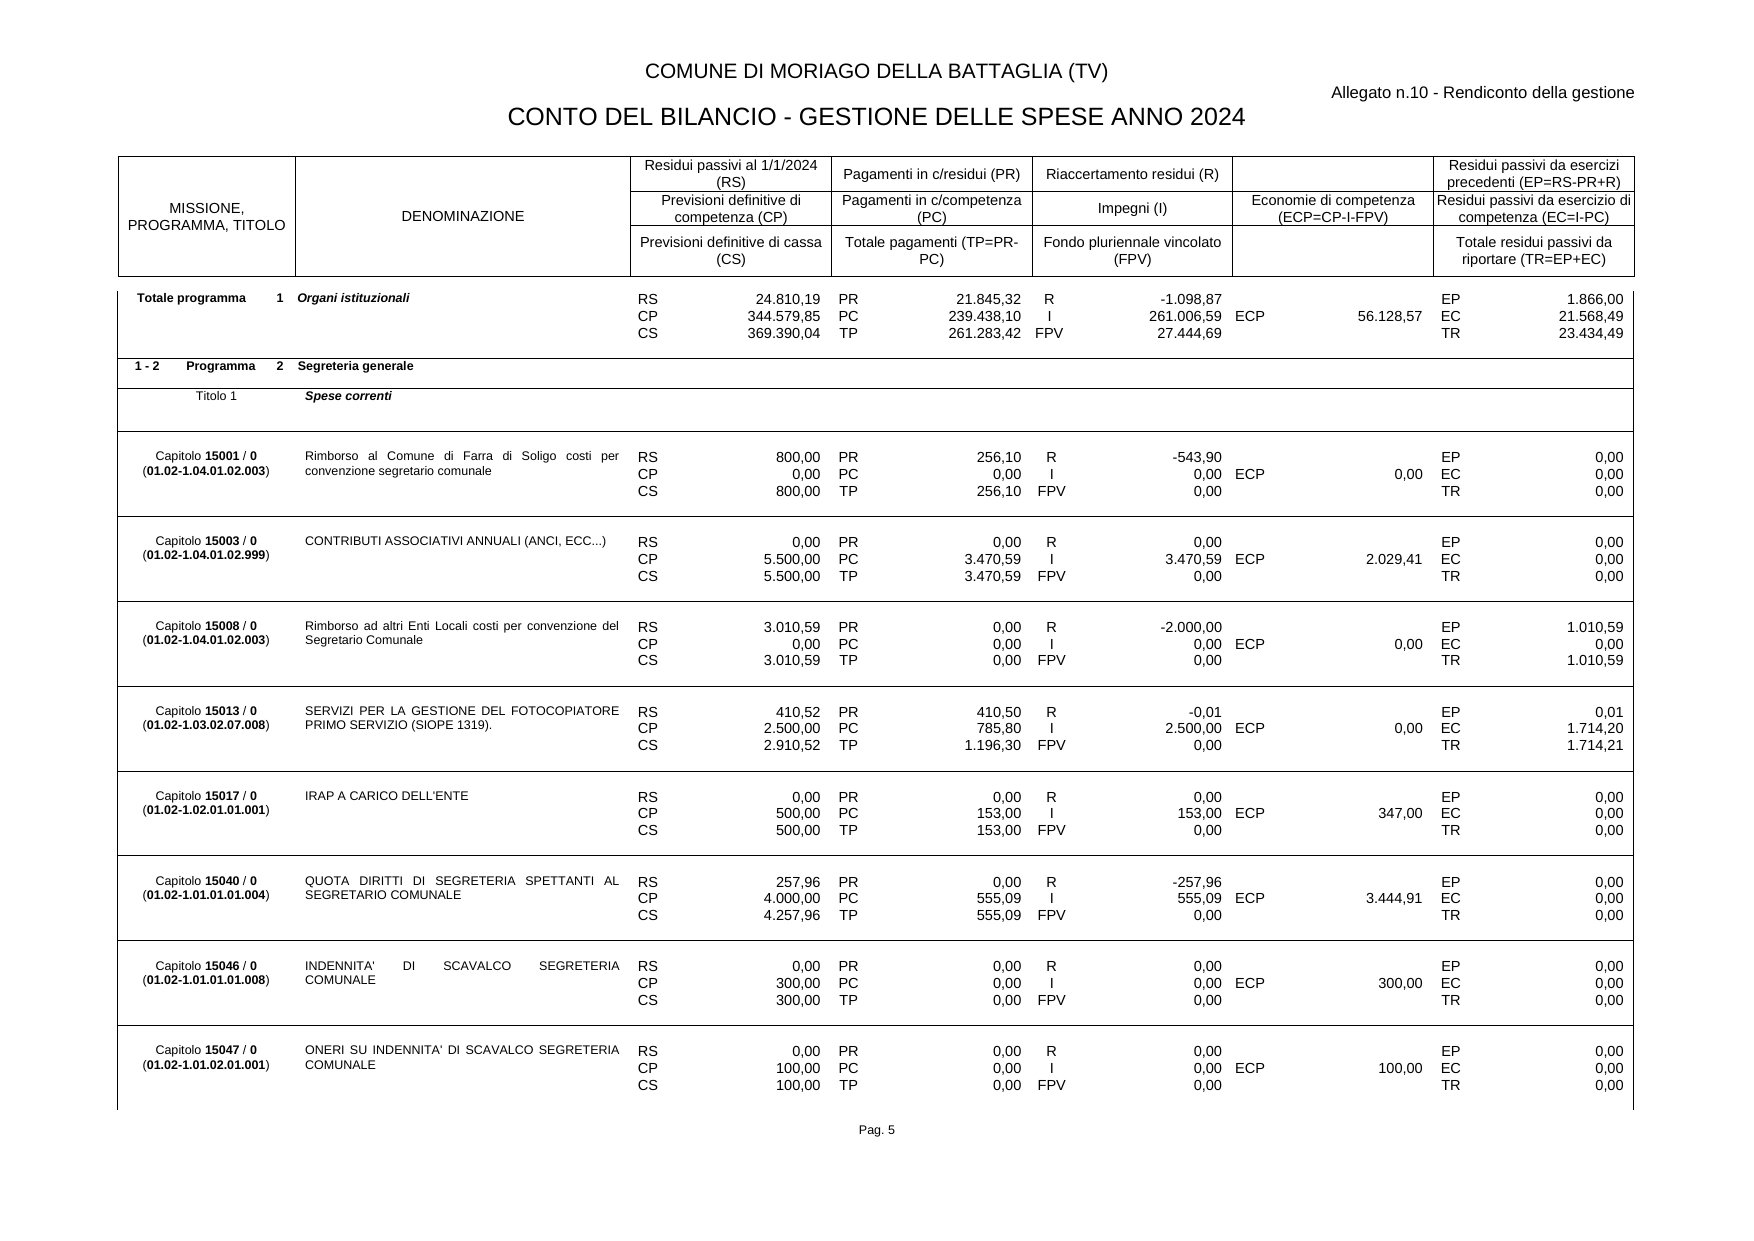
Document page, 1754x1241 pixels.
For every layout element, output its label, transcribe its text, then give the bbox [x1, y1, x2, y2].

table_cell 0,00 [866, 992, 1031, 1008]
table_cell I [1031, 1060, 1072, 1077]
table_cell 0,00 [1468, 958, 1633, 975]
table_cell [1468, 432, 1633, 449]
table_cell [831, 754, 866, 771]
table_cell IRAP A CARICO DELL'ENTE [295, 788, 630, 855]
table_cell [866, 856, 1031, 873]
table_cell Rimborso al Comune di Farra di Soligo costi per convenzione segretario comunale [295, 449, 630, 516]
table_cell [1268, 499, 1433, 516]
table_cell 2.910,52 [665, 737, 831, 754]
table_cell [630, 669, 665, 686]
table_cell [665, 1009, 831, 1025]
table_cell R [1031, 873, 1072, 890]
table_cell [665, 924, 831, 940]
table_cell 0,00 [1072, 1043, 1232, 1060]
table_cell [866, 772, 1031, 788]
table_cell [665, 687, 831, 703]
table_cell [1072, 584, 1232, 601]
table_cell 0,00 [1468, 907, 1633, 923]
table_cell [1433, 772, 1468, 788]
table_cell [1072, 1093, 1232, 1110]
table_cell Capitolo 15008 / 0 (01.02-1.04.01.02.003) [118, 619, 294, 686]
table_cell [831, 924, 866, 940]
table_cell 0,00 [866, 958, 1031, 975]
table_cell 100,00 [665, 1060, 831, 1077]
table_cell [1031, 669, 1072, 686]
table_cell [1232, 449, 1268, 466]
table_cell [1433, 687, 1468, 703]
table_cell 0,00 [665, 635, 831, 652]
table_cell ECP [1232, 635, 1268, 652]
table_cell 100,00 [1268, 1060, 1433, 1077]
table_cell 0,00 [866, 652, 1031, 669]
table_cell 0,00 [866, 1060, 1031, 1077]
table_cell 500,00 [665, 822, 831, 839]
table_cell TR [1433, 482, 1468, 499]
table_cell EC [1433, 1060, 1468, 1077]
table_cell [630, 1009, 665, 1025]
table_cell 2.029,41 [1268, 550, 1433, 567]
table_cell 0,00 [1072, 992, 1232, 1008]
table_cell [1031, 687, 1072, 703]
table_cell RS [630, 873, 665, 890]
table_cell 0,00 [1468, 788, 1633, 805]
table_cell 0,00 [866, 873, 1031, 890]
table_cell -2.000,00 [1072, 619, 1232, 635]
table_cell [1268, 669, 1433, 686]
table_cell RS [630, 1043, 665, 1060]
table_cell [665, 341, 831, 358]
table_cell [1232, 534, 1268, 550]
table_cell [866, 499, 1031, 516]
table_cell [1072, 1009, 1232, 1025]
table_cell EP [1433, 1043, 1468, 1060]
table_cell [1268, 652, 1433, 669]
table_cell [1268, 449, 1433, 466]
table_cell PC [831, 890, 866, 907]
table_cell [295, 941, 630, 958]
table_cell PC [831, 720, 866, 737]
table_cell [1031, 856, 1072, 873]
table_cell [866, 341, 1031, 358]
table_cell 0,00 [1072, 466, 1232, 482]
table_cell 1 - 2 [118, 359, 176, 388]
table_cell 0,00 [1072, 652, 1232, 669]
table_cell FPV [1031, 482, 1072, 499]
table_cell Spese correnti [295, 389, 1633, 431]
table_cell [118, 432, 294, 449]
table_cell 0,00 [866, 788, 1031, 805]
table_cell [866, 687, 1031, 703]
table_cell FPV [1031, 652, 1072, 669]
table_cell [1067, 341, 1232, 358]
table_cell R [1031, 619, 1072, 635]
table_cell I [1031, 308, 1067, 324]
table_cell [1268, 1093, 1433, 1110]
table_cell CS [630, 907, 665, 923]
table_cell 0,00 [866, 1077, 1031, 1093]
table_cell EP [1433, 873, 1468, 890]
table_cell 0,00 [1468, 975, 1633, 992]
table_cell PR [831, 534, 866, 550]
table_cell 0,00 [866, 466, 1031, 482]
table_cell [1031, 1093, 1072, 1110]
table_cell [665, 941, 831, 958]
table_cell RS [630, 958, 665, 975]
table_cell [831, 669, 866, 686]
table_cell [1268, 602, 1433, 618]
table_cell [1031, 941, 1072, 958]
table_cell ECP [1232, 550, 1268, 567]
table_cell [1031, 924, 1072, 940]
table_cell 27.444,69 [1067, 325, 1232, 341]
table_cell 0,00 [1072, 567, 1232, 584]
table_cell [665, 856, 831, 873]
table_cell [1268, 856, 1433, 873]
table_cell PC [831, 466, 866, 482]
table_cell [1232, 325, 1268, 341]
table_cell [1468, 856, 1633, 873]
table_cell Programma [176, 359, 265, 388]
table_cell Rimborso ad altri Enti Locali costi per convenzione del Segretario Comunale [295, 619, 630, 686]
table_cell FPV [1031, 907, 1072, 923]
table_cell [1433, 1009, 1468, 1025]
table_cell [1031, 499, 1072, 516]
table_cell PR [831, 788, 866, 805]
table_cell RS [630, 619, 665, 635]
table_cell [1072, 687, 1232, 703]
table_cell 0,00 [1468, 822, 1633, 839]
table_cell 0,00 [665, 958, 831, 975]
table_cell [630, 839, 665, 855]
table_cell PR [831, 449, 866, 466]
table_cell CS [630, 482, 665, 499]
table_cell I [1031, 890, 1072, 907]
table_cell [1268, 772, 1433, 788]
table_cell 5.500,00 [665, 567, 831, 584]
table_cell [831, 772, 866, 788]
table_cell [831, 856, 866, 873]
table_cell 0,00 [1468, 890, 1633, 907]
table_cell [1232, 1009, 1268, 1025]
table_cell [1468, 754, 1633, 771]
table_cell [1031, 839, 1072, 855]
table_cell [665, 499, 831, 516]
table_cell [1268, 1043, 1433, 1060]
table_cell PC [831, 805, 866, 822]
table_cell [1433, 341, 1468, 358]
table_cell [665, 584, 831, 601]
table_cell [1468, 772, 1633, 788]
table_cell CS [630, 992, 665, 1008]
table_cell 0,00 [1072, 635, 1232, 652]
table_cell [1268, 619, 1433, 635]
table_cell CP [630, 1060, 665, 1077]
table_cell TR [1433, 325, 1468, 341]
table_cell [118, 772, 294, 788]
table_cell [1072, 839, 1232, 855]
table_cell ECP [1232, 975, 1268, 992]
table_cell [866, 584, 1031, 601]
table_cell EP [1433, 704, 1468, 720]
table_cell 300,00 [665, 992, 831, 1008]
table_cell 410,52 [665, 704, 831, 720]
table_cell [1232, 941, 1268, 958]
table_cell 555,09 [1072, 890, 1232, 907]
table_cell [1268, 534, 1433, 550]
table_cell 4.000,00 [665, 890, 831, 907]
table_cell 3.444,91 [1268, 890, 1433, 907]
table_cell [1072, 1026, 1232, 1043]
table_cell 0,00 [1468, 482, 1633, 499]
table_cell 257,96 [665, 873, 831, 890]
table_cell FPV [1031, 325, 1067, 341]
table_cell 2.500,00 [665, 720, 831, 737]
table_cell 1.866,00 [1468, 291, 1633, 308]
table_cell [1232, 788, 1268, 805]
table_cell EC [1433, 635, 1468, 652]
table_cell 0,00 [1268, 720, 1433, 737]
table_cell 344.579,85 [665, 308, 831, 324]
table_cell Titolo 1 [118, 389, 294, 431]
table_cell [665, 602, 831, 618]
table_cell [1433, 584, 1468, 601]
table_cell [1072, 754, 1232, 771]
table_cell I [1031, 975, 1072, 992]
table_cell 4.257,96 [665, 907, 831, 923]
table_cell RS [630, 788, 665, 805]
table_cell [1031, 341, 1067, 358]
table_cell 0,00 [1268, 466, 1433, 482]
table_cell [1268, 1009, 1433, 1025]
table_cell [630, 1093, 665, 1110]
table_cell 1 [265, 291, 294, 358]
table_cell [1232, 873, 1268, 890]
table_cell [630, 432, 665, 449]
table_cell [866, 924, 1031, 940]
table_cell 256,10 [866, 449, 1031, 466]
table_cell [1031, 517, 1072, 534]
table_cell [866, 432, 1031, 449]
table_cell [1232, 924, 1268, 940]
table_cell 0,00 [1468, 1060, 1633, 1077]
table_cell 3.470,59 [866, 567, 1031, 584]
table_cell PC [831, 1060, 866, 1077]
table_cell 0,00 [1072, 975, 1232, 992]
table_cell [1468, 1093, 1633, 1110]
table_cell CS [630, 567, 665, 584]
table_cell R [1031, 788, 1072, 805]
table_cell CS [630, 1077, 665, 1093]
table_cell 0,00 [1468, 805, 1633, 822]
table_cell TP [831, 482, 866, 499]
table_cell [630, 602, 665, 618]
table_cell [831, 1026, 866, 1043]
table_cell RS [630, 449, 665, 466]
table_cell EP [1433, 788, 1468, 805]
table_cell TR [1433, 822, 1468, 839]
table_cell CS [630, 822, 665, 839]
table_cell 21.568,49 [1468, 308, 1633, 324]
table_cell FPV [1031, 992, 1072, 1008]
table_cell 153,00 [866, 805, 1031, 822]
table_cell R [1031, 534, 1072, 550]
table_cell 0,00 [665, 534, 831, 550]
table_cell 256,10 [866, 482, 1031, 499]
table_cell CP [630, 720, 665, 737]
table_cell [665, 517, 831, 534]
table_cell PC [831, 550, 866, 567]
table_cell 261.006,59 [1067, 308, 1232, 324]
table_cell [1232, 704, 1268, 720]
table_cell [866, 602, 1031, 618]
table_cell [1433, 602, 1468, 618]
table_cell [1268, 704, 1433, 720]
table_cell 3.470,59 [1072, 550, 1232, 567]
table_cell [665, 1093, 831, 1110]
table_cell [1468, 941, 1633, 958]
table_cell [1232, 341, 1268, 358]
table_cell FPV [1031, 567, 1072, 584]
table_cell CP [630, 466, 665, 482]
table_cell 56.128,57 [1268, 308, 1433, 324]
table_cell ONERI SU INDENNITA' DI SCAVALCO SEGRETERIA COMUNALE [295, 1043, 630, 1110]
table_cell TP [831, 1077, 866, 1093]
table_cell [1268, 584, 1433, 601]
table_cell 0,00 [1468, 534, 1633, 550]
table_cell CP [630, 308, 665, 324]
table_cell [1433, 669, 1468, 686]
table_cell [118, 687, 294, 703]
table_cell [630, 584, 665, 601]
table_cell ECP [1232, 466, 1268, 482]
table_cell [665, 772, 831, 788]
table_cell PR [831, 619, 866, 635]
table_cell [1433, 856, 1468, 873]
table_cell [1268, 1077, 1433, 1093]
table_cell [1031, 584, 1072, 601]
table_cell -1.098,87 [1067, 291, 1232, 308]
table_cell 239.438,10 [866, 308, 1031, 324]
table_cell [1268, 291, 1433, 308]
table_cell PR [831, 1043, 866, 1060]
table_cell 3.470,59 [866, 550, 1031, 567]
table_cell CP [630, 635, 665, 652]
table_cell [831, 341, 866, 358]
table_cell I [1031, 635, 1072, 652]
table_cell [1072, 602, 1232, 618]
table_cell [630, 772, 665, 788]
table_cell [1232, 822, 1268, 839]
table_cell [1232, 754, 1268, 771]
table_cell [630, 341, 665, 358]
table_cell QUOTA DIRITTI DI SEGRETERIA SPETTANTI AL SEGRETARIO COMUNALE [295, 873, 630, 940]
table_cell I [1031, 466, 1072, 482]
table_cell [630, 687, 665, 703]
table_cell [1268, 482, 1433, 499]
table_cell 2 [265, 359, 294, 388]
table_cell [1268, 992, 1433, 1008]
table_cell [1268, 341, 1433, 358]
table_cell PR [831, 291, 866, 308]
table_cell 0,00 [665, 788, 831, 805]
table_cell [1232, 1026, 1268, 1043]
table_cell 23.434,49 [1468, 325, 1633, 341]
table_cell 0,00 [1468, 449, 1633, 466]
table_cell EP [1433, 291, 1468, 308]
table_cell [1232, 567, 1268, 584]
table_cell 300,00 [665, 975, 831, 992]
table_cell Capitolo 15040 / 0 (01.02-1.01.01.01.004) [118, 873, 294, 940]
table_cell 261.283,42 [866, 325, 1031, 341]
table_cell 0,00 [1072, 737, 1232, 754]
table_cell R [1031, 291, 1067, 308]
table_cell CP [630, 890, 665, 907]
table_cell [118, 856, 294, 873]
table_cell [1072, 856, 1232, 873]
table_cell [630, 754, 665, 771]
table_cell 0,00 [1072, 907, 1232, 923]
table_cell 1.010,59 [1468, 652, 1633, 669]
table_cell 410,50 [866, 704, 1031, 720]
table_cell [1468, 1009, 1633, 1025]
table_cell [1232, 652, 1268, 669]
table_cell [1433, 941, 1468, 958]
table_cell [665, 754, 831, 771]
table_cell RS [630, 291, 665, 308]
table_cell [1268, 822, 1433, 839]
table_cell [295, 517, 630, 534]
table_cell [1232, 1093, 1268, 1110]
table_cell [1433, 924, 1468, 940]
table_cell 0,00 [1072, 1060, 1232, 1077]
table_cell [1433, 839, 1468, 855]
table_cell 0,00 [1268, 635, 1433, 652]
table_cell [1072, 924, 1232, 940]
table_cell [866, 1093, 1031, 1110]
table_cell R [1031, 449, 1072, 466]
table_cell [1468, 602, 1633, 618]
table_cell [831, 1093, 866, 1110]
table_cell [1232, 839, 1268, 855]
table_cell [295, 1026, 630, 1043]
table_cell R [1031, 958, 1072, 975]
table_cell EC [1433, 720, 1468, 737]
table_cell [1468, 517, 1633, 534]
table_cell [1232, 1043, 1268, 1060]
table_cell [1072, 772, 1232, 788]
table_cell [665, 1026, 831, 1043]
table_cell [1232, 669, 1268, 686]
table_cell EC [1433, 550, 1468, 567]
table_cell 300,00 [1268, 975, 1433, 992]
table_cell 1.714,21 [1468, 737, 1633, 754]
table_cell [1433, 1026, 1468, 1043]
table_cell TP [831, 567, 866, 584]
table_cell [1433, 1093, 1468, 1110]
table_cell TP [831, 907, 866, 923]
table_cell ECP [1232, 308, 1268, 324]
table_cell Capitolo 15017 / 0 (01.02-1.02.01.01.001) [118, 788, 294, 855]
table_cell TR [1433, 737, 1468, 754]
table_cell 153,00 [1072, 805, 1232, 822]
table_cell 1.010,59 [1468, 619, 1633, 635]
table_cell [1468, 584, 1633, 601]
table_cell [831, 941, 866, 958]
table_cell [665, 669, 831, 686]
table_cell R [1031, 704, 1072, 720]
table_cell 0,00 [1072, 534, 1232, 550]
table_cell [831, 584, 866, 601]
table_cell TP [831, 325, 866, 341]
table_cell [831, 1009, 866, 1025]
table_cell [1232, 602, 1268, 618]
table_cell PC [831, 975, 866, 992]
table_cell 0,00 [1468, 873, 1633, 890]
table_cell [1072, 499, 1232, 516]
table_cell [118, 517, 294, 534]
table_cell [1468, 499, 1633, 516]
table_cell [1232, 291, 1268, 308]
table_cell 5.500,00 [665, 550, 831, 567]
table_cell [1268, 941, 1433, 958]
table_cell [831, 499, 866, 516]
table_cell [118, 602, 294, 618]
table_cell [831, 432, 866, 449]
table_cell [1268, 1026, 1433, 1043]
table_cell 21.845,32 [866, 291, 1031, 308]
table_cell CP [630, 805, 665, 822]
table_cell EC [1433, 466, 1468, 482]
table_cell RS [630, 704, 665, 720]
table_cell 0,00 [1468, 635, 1633, 652]
table_cell [866, 669, 1031, 686]
table_cell EC [1433, 308, 1468, 324]
table_cell [1072, 941, 1232, 958]
table_cell [1072, 517, 1232, 534]
table_cell [1232, 482, 1268, 499]
table_cell TR [1433, 1077, 1468, 1093]
table_cell [1031, 1026, 1072, 1043]
table_cell [1268, 687, 1433, 703]
table_cell [1468, 924, 1633, 940]
table_cell [831, 602, 866, 618]
table_cell [630, 856, 665, 873]
table_cell 0,00 [665, 1043, 831, 1060]
table_cell -0,01 [1072, 704, 1232, 720]
table_cell TP [831, 822, 866, 839]
table_cell Totale programma [118, 291, 265, 358]
table_cell ECP [1232, 805, 1268, 822]
table_cell TP [831, 992, 866, 1008]
table_cell [118, 1026, 294, 1043]
table_cell PC [831, 635, 866, 652]
table_cell CS [630, 652, 665, 669]
table_cell [1072, 669, 1232, 686]
table_cell PR [831, 704, 866, 720]
table_cell [1232, 907, 1268, 923]
table_cell [1268, 432, 1433, 449]
table_cell 0,00 [866, 635, 1031, 652]
table_cell EC [1433, 890, 1468, 907]
table_cell [1268, 754, 1433, 771]
table_cell 0,01 [1468, 704, 1633, 720]
table_cell [1031, 432, 1072, 449]
table_cell ECP [1232, 720, 1268, 737]
table_cell [1232, 737, 1268, 754]
table_cell [1433, 754, 1468, 771]
table_cell [630, 499, 665, 516]
table_cell [1268, 788, 1433, 805]
table_cell 800,00 [665, 482, 831, 499]
table_cell 3.010,59 [665, 652, 831, 669]
table_cell Segreteria generale [295, 359, 1633, 388]
table_cell EP [1433, 534, 1468, 550]
table_cell [1232, 517, 1268, 534]
table_cell TR [1433, 992, 1468, 1008]
table_cell CP [630, 550, 665, 567]
table_cell PR [831, 873, 866, 890]
table_cell EP [1433, 449, 1468, 466]
table_cell [1232, 992, 1268, 1008]
table_cell FPV [1031, 1077, 1072, 1093]
table_cell 0,00 [1468, 550, 1633, 567]
table_cell 800,00 [665, 449, 831, 466]
table_cell [295, 856, 630, 873]
table_cell TR [1433, 652, 1468, 669]
table_cell 153,00 [866, 822, 1031, 839]
table_cell [1433, 432, 1468, 449]
table_cell INDENNITA' DI SCAVALCO SEGRETERIA COMUNALE [295, 958, 630, 1025]
table_cell [866, 1026, 1031, 1043]
table_cell EP [1433, 958, 1468, 975]
table_cell [1268, 924, 1433, 940]
table_cell I [1031, 720, 1072, 737]
table_cell 24.810,19 [665, 291, 831, 308]
table_cell 0,00 [1072, 482, 1232, 499]
table_cell [630, 924, 665, 940]
table_cell [1268, 325, 1433, 341]
table_cell [630, 941, 665, 958]
table_cell 555,09 [866, 890, 1031, 907]
table_cell 0,00 [866, 534, 1031, 550]
table_cell [1031, 772, 1072, 788]
table_cell [1232, 584, 1268, 601]
table_cell [1468, 669, 1633, 686]
table_cell [831, 687, 866, 703]
table_cell 100,00 [665, 1077, 831, 1093]
table_cell 0,00 [866, 1043, 1031, 1060]
table_cell [866, 1009, 1031, 1025]
table_cell SERVIZI PER LA GESTIONE DEL FOTOCOPIATORE PRIMO SERVIZIO (SIOPE 1319). [295, 704, 630, 771]
table_cell I [1031, 805, 1072, 822]
table_cell -543,90 [1072, 449, 1232, 466]
table_cell CS [630, 737, 665, 754]
table_cell 785,80 [866, 720, 1031, 737]
table_cell 3.010,59 [665, 619, 831, 635]
table_cell 347,00 [1268, 805, 1433, 822]
table_cell 0,00 [1468, 1077, 1633, 1093]
table_cell [1031, 602, 1072, 618]
table_cell 0,00 [1468, 466, 1633, 482]
table_cell R [1031, 1043, 1072, 1060]
table_cell CONTRIBUTI ASSOCIATIVI ANNUALI (ANCI, ECC...) [295, 534, 630, 601]
table_cell I [1031, 550, 1072, 567]
table_cell [1232, 958, 1268, 975]
table_cell 0,00 [1468, 567, 1633, 584]
table_cell 0,00 [1468, 992, 1633, 1008]
table_cell [1468, 687, 1633, 703]
table_cell [630, 517, 665, 534]
table_cell Capitolo 15003 / 0 (01.02-1.04.01.02.999) [118, 534, 294, 601]
table_cell 1.196,30 [866, 737, 1031, 754]
table_cell [665, 839, 831, 855]
table_cell TP [831, 737, 866, 754]
table_cell EC [1433, 975, 1468, 992]
table_cell [866, 754, 1031, 771]
table_cell 0,00 [1072, 958, 1232, 975]
table_cell TP [831, 652, 866, 669]
table_cell PR [831, 958, 866, 975]
table_cell [1232, 1077, 1268, 1093]
table_cell [1031, 1009, 1072, 1025]
table_cell [630, 1026, 665, 1043]
table_cell Capitolo 15013 / 0 (01.02-1.03.02.07.008) [118, 704, 294, 771]
table_cell TR [1433, 907, 1468, 923]
table_cell CP [630, 975, 665, 992]
table_cell 0,00 [1072, 822, 1232, 839]
table_cell EC [1433, 805, 1468, 822]
table_cell -257,96 [1072, 873, 1232, 890]
table_cell 2.500,00 [1072, 720, 1232, 737]
table_cell RS [630, 534, 665, 550]
table_cell [1232, 619, 1268, 635]
table_cell [665, 432, 831, 449]
table_cell FPV [1031, 822, 1072, 839]
table_cell [1268, 958, 1433, 975]
table_cell [1232, 856, 1268, 873]
table_cell [295, 602, 630, 618]
table_cell PC [831, 308, 866, 324]
table_cell [1072, 432, 1232, 449]
table_cell ECP [1232, 1060, 1268, 1077]
table_cell Capitolo 15046 / 0 (01.02-1.01.01.01.008) [118, 958, 294, 1025]
table_cell [1268, 873, 1433, 890]
table_cell [1468, 1026, 1633, 1043]
table_cell [1268, 839, 1433, 855]
table_cell 0,00 [1072, 788, 1232, 805]
table_cell [295, 432, 630, 449]
table_cell ECP [1232, 890, 1268, 907]
table_cell [1433, 499, 1468, 516]
table_cell [1232, 687, 1268, 703]
table_cell [866, 517, 1031, 534]
table_cell [866, 839, 1031, 855]
table_cell 0,00 [665, 466, 831, 482]
table_cell [1268, 737, 1433, 754]
table_cell 500,00 [665, 805, 831, 822]
table_cell 555,09 [866, 907, 1031, 923]
table_cell CS [630, 325, 665, 341]
table_cell 0,00 [866, 619, 1031, 635]
table_cell [1232, 432, 1268, 449]
table_cell [1433, 517, 1468, 534]
table_cell [295, 772, 630, 788]
table_cell 0,00 [1468, 1043, 1633, 1060]
table_cell Capitolo 15047 / 0 (01.02-1.01.02.01.001) [118, 1043, 294, 1110]
table_cell Organi istituzionali [295, 291, 630, 358]
table_cell 1.714,20 [1468, 720, 1633, 737]
table_cell [831, 517, 866, 534]
table_cell TR [1433, 567, 1468, 584]
table_cell FPV [1031, 737, 1072, 754]
table_cell [1232, 772, 1268, 788]
table_cell [1268, 567, 1433, 584]
table_cell Capitolo 15001 / 0 (01.02-1.04.01.02.003) [118, 449, 294, 516]
table_cell [1268, 907, 1433, 923]
table_cell [866, 941, 1031, 958]
table_cell 0,00 [866, 975, 1031, 992]
table_cell 0,00 [1072, 1077, 1232, 1093]
table_cell [831, 839, 866, 855]
table_cell [118, 941, 294, 958]
table_cell [1468, 839, 1633, 855]
table_cell EP [1433, 619, 1468, 635]
table_cell [1031, 754, 1072, 771]
table_cell 369.390,04 [665, 325, 831, 341]
table_cell [1232, 499, 1268, 516]
table_cell [1468, 341, 1633, 358]
table_cell [295, 687, 630, 703]
table_cell [1268, 517, 1433, 534]
